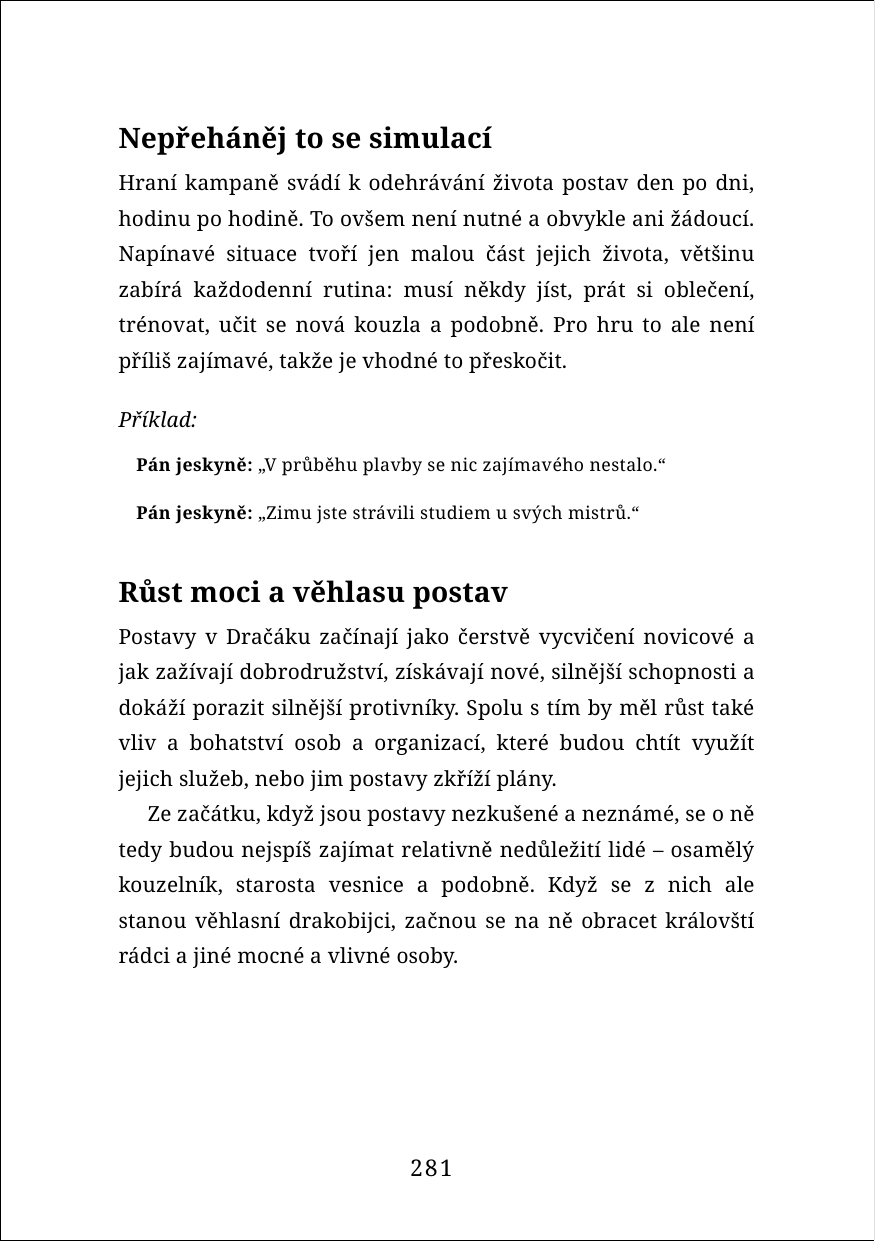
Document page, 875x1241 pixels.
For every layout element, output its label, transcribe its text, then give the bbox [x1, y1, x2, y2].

text Pán jeskyně: „V průběhu plavby se nic zajímavého nestalo.“ [136, 452, 756, 477]
text Příklad: [118, 405, 756, 433]
text Postavy v Dračáku začínají jako čerstvě vycvičení novicové a jak zažívají dobrodružství, získávají nové, silnější schopnosti a dokáží porazit silnější protivníky. Spolu s tím by měl růst také vliv a bohatství osob a organizací, které budou chtít využít jejich služeb, nebo jim postavy zkříží plány. Ze začátku, když jsou postavy nezkušené a neznámé, se o ně tedy budou nejspíš zajímat relativně nedůležití lidé – osamělý kouzelník, starosta vesnice a podobně. Když se z nich ale stanou věhlasní drakobijci, začnou se na ně obracet královští rádci a jiné mocné a vlivné osoby. [118, 622, 756, 970]
text Pán jeskyně: „Zimu jste strávili studiem u svých mistrů.“ [136, 500, 756, 524]
text Hraní kampaně svádí k odehrávání života postav den po dni, hodinu po hodině. To ovšem není nutné a obvykle ani žádoucí. Napínavé situace tvoří jen malou část jejich života, většinu zabírá každodenní rutina: musí někdy jíst, prát si oblečení, trénovat, učit se nová kouzla a podobně. Pro hru to ale není příliš zajímavé, takže je vhodné to přeskočit. [118, 168, 756, 374]
subtitle Růst moci a věhlasu postav [118, 572, 756, 610]
subtitle Nepřeháněj to se simulací [118, 118, 756, 157]
